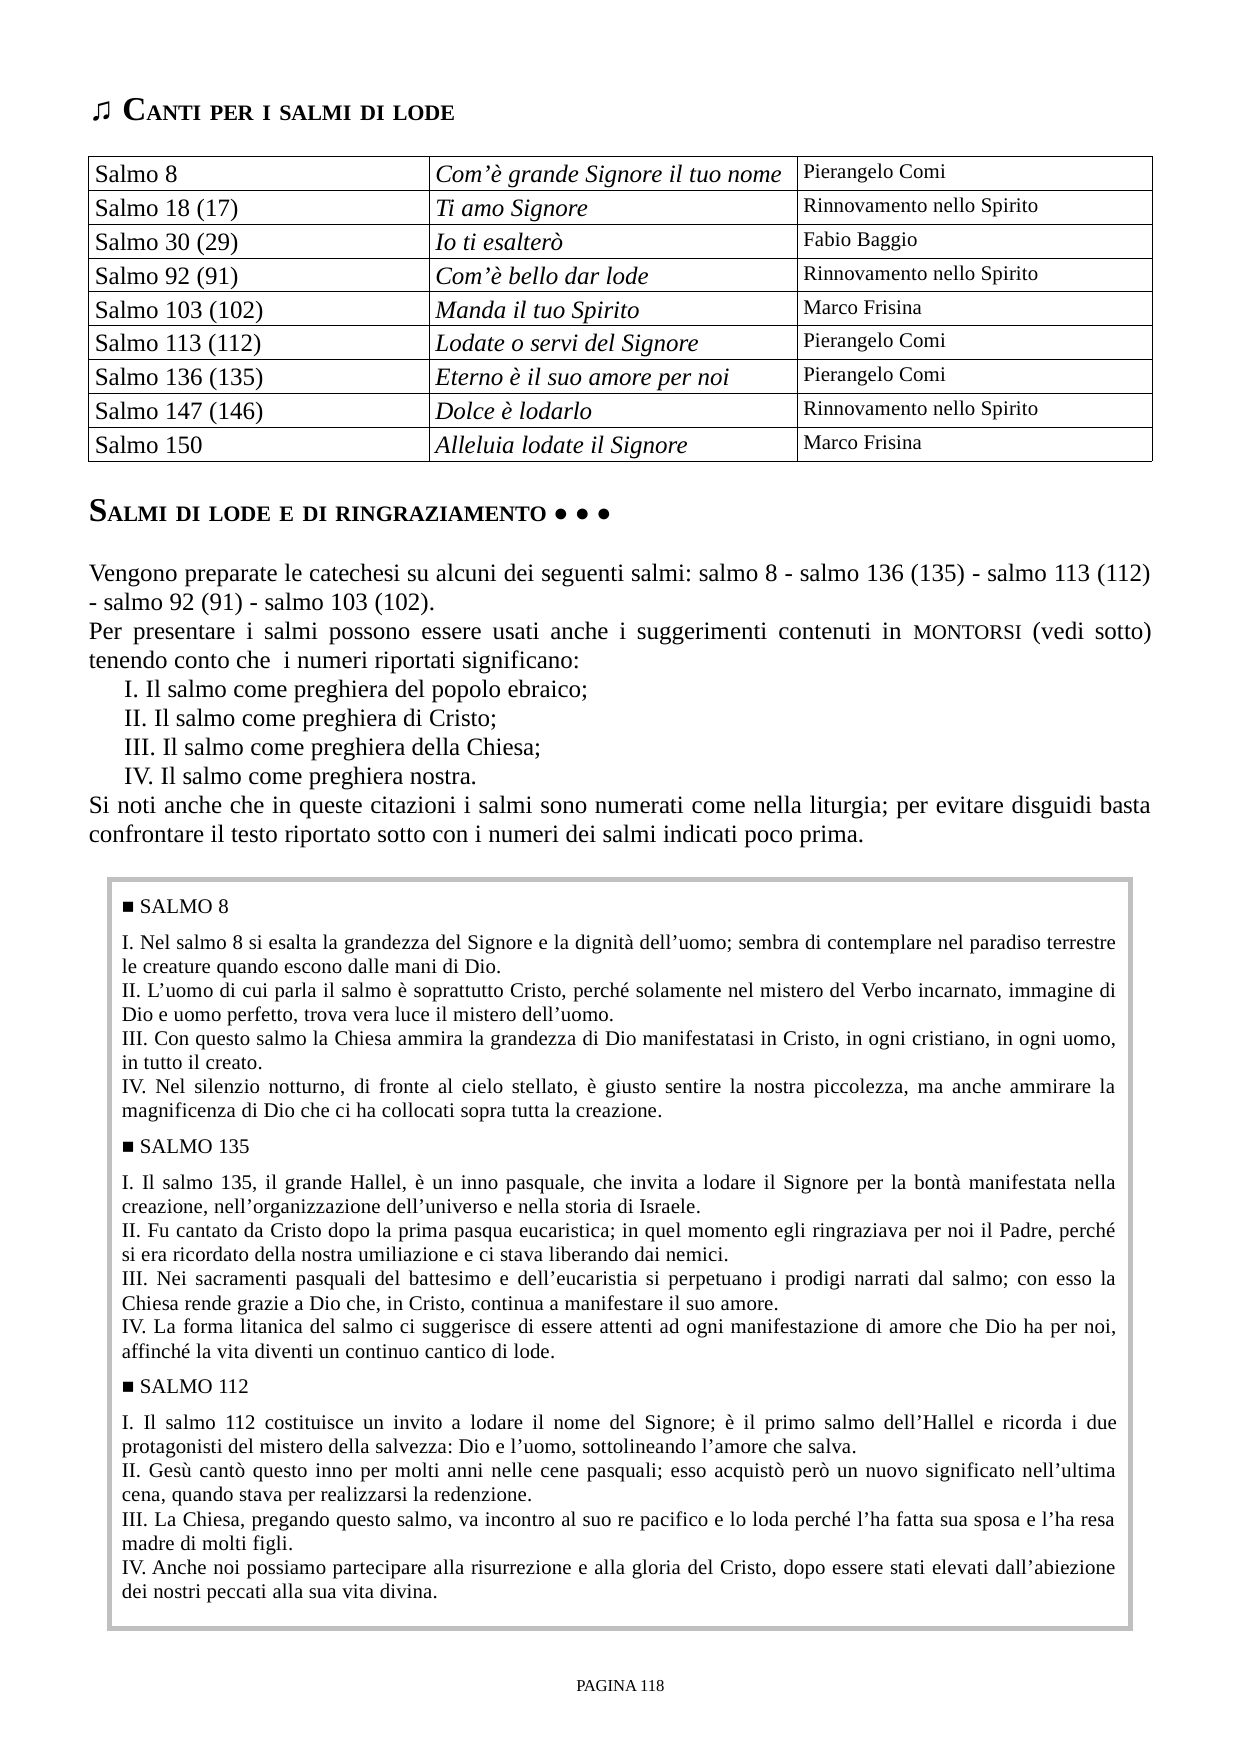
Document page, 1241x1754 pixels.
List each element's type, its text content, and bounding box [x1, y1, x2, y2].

table_cell Rinnovamento nello Spirito [798, 259, 1152, 291]
table_cell Io ti esalterò [430, 225, 797, 258]
table_cell Alleluia lodate il Signore [430, 428, 797, 461]
text Per presentare i salmi possono essere usati anche i suggerimenti contenuti in MONTORSI (vedi sotto) tenendo conto che i numeri riportati significano: [88, 616, 1152, 674]
table_cell Salmo 147 (146) [89, 394, 429, 427]
text Si noti anche che in queste citazioni i salmi sono numerati come nella liturgia; per evitare disguidi basta confrontare il testo riportato sotto con i numeri dei salmi indicati poco prima. [88, 790, 1152, 848]
table_cell Manda il tuo Spirito [430, 292, 797, 325]
table_cell Fabio Baggio [798, 225, 1152, 258]
text Salmi di lode e di ringraziamento ● ● ● [88, 490, 1152, 528]
text I. Il salmo come preghiera del popolo ebraico; [124, 674, 1152, 703]
text III. Il salmo come preghiera della Chiesa; [124, 732, 1152, 761]
table_cell Eterno è il suo amore per noi [430, 360, 797, 393]
text ♫ Canti per i salmi di lode [88, 88, 1152, 127]
table_cell Salmo 136 (135) [89, 360, 429, 393]
table_header Com’è grande Signore il tuo nome [430, 157, 797, 190]
table_cell Marco Frisina [798, 428, 1152, 461]
table_cell Salmo 30 (29) [89, 225, 429, 258]
table_cell Salmo 113 (112) [89, 326, 429, 359]
table_header Salmo 8 [89, 157, 429, 190]
table_cell Salmo 103 (102) [89, 292, 429, 325]
table_cell Ti amo Signore [430, 191, 797, 224]
table_cell Com’è bello dar lode [430, 259, 797, 291]
table_cell Rinnovamento nello Spirito [798, 394, 1152, 427]
table_cell Salmo 92 (91) [89, 259, 429, 291]
table_cell Rinnovamento nello Spirito [798, 191, 1152, 224]
table_header ■ SALMO 8 I. Nel salmo 8 si esalta la grandezza del Signore e la dignità dell’uomo; sembra di contemplare nel paradiso terrestre le creature quando escono dalle mani di Dio. II. L’uomo di cui parla il salmo è soprattutto Cristo, perché solamente nel mistero del Verbo incarnato, immagine di Dio e uomo perfetto, trova vera luce il mistero dell’uomo. III. Con questo salmo la Chiesa ammira la grandezza di Dio manifestatasi in Cristo, in ogni cristiano, in ogni uomo, in tutto il creato. IV. Nel silenzio notturno, di fronte al cielo stellato, è giusto sentire la nostra piccolezza, ma anche ammirare la magnificenza di Dio che ci ha collocati sopra tutta la creazione. ■ SALMO 135 I. Il salmo 135, il grande Hallel, è un inno pasquale, che invita a lodare il Signore per la bontà manifestata nella creazione, nell’organizzazione dell’universo e nella storia di Israele. II. Fu cantato da Cristo dopo la prima pasqua eucaristica; in quel momento egli ringraziava per noi il Padre, perché si era ricordato della nostra umiliazione e ci stava liberando dai nemici. III. Nei sacramenti pasquali del battesimo e dell’eucaristia si perpetuano i prodigi narrati dal salmo; con esso la Chiesa rende grazie a Dio che, in Cristo, continua a manifestare il suo amore. IV. La forma litanica del salmo ci suggerisce di essere attenti ad ogni manifestazione di amore che Dio ha per noi, affinché la vita diventi un continuo cantico di lode. ■ SALMO 112 I. Il salmo 112 costituisce un invito a lodare il nome del Signore; è il primo salmo dell’Hallel e ricorda i due protagonisti del mistero della salvezza: Dio e l’uomo, sottolineando l’amore che salva. II. Gesù cantò questo inno per molti anni nelle cene pasquali; esso acquistò però un nuovo significato nell’ultima cena, quando stava per realizzarsi la redenzione. III. La Chiesa, pregando questo salmo, va incontro al suo re pacifico e lo loda perché l’ha fatta sua sposa e l’ha resa madre di molti figli. IV. Anche noi possiamo partecipare alla risurrezione e alla gloria del Cristo, dopo essere stati elevati dall’abiezione dei nostri peccati alla sua vita divina. [112, 882, 1128, 1626]
table_cell Dolce è lodarlo [430, 394, 797, 427]
table_cell Salmo 150 [89, 428, 429, 461]
text IV. Il salmo come preghiera nostra. [124, 761, 1152, 790]
table_cell Lodate o servi del Signore [430, 326, 797, 359]
table_cell Salmo 18 (17) [89, 191, 429, 224]
table_cell Marco Frisina [798, 292, 1152, 325]
table_cell Pierangelo Comi [798, 326, 1152, 359]
table_cell Pierangelo Comi [798, 360, 1152, 393]
text II. Il salmo come preghiera di Cristo; [124, 703, 1152, 732]
text Vengono preparate le catechesi su alcuni dei seguenti salmi: salmo 8 - salmo 136 (135) - salmo 113 (112) - salmo 92 (91) - salmo 103 (102). [88, 557, 1152, 616]
table_header Pierangelo Comi [798, 157, 1152, 190]
